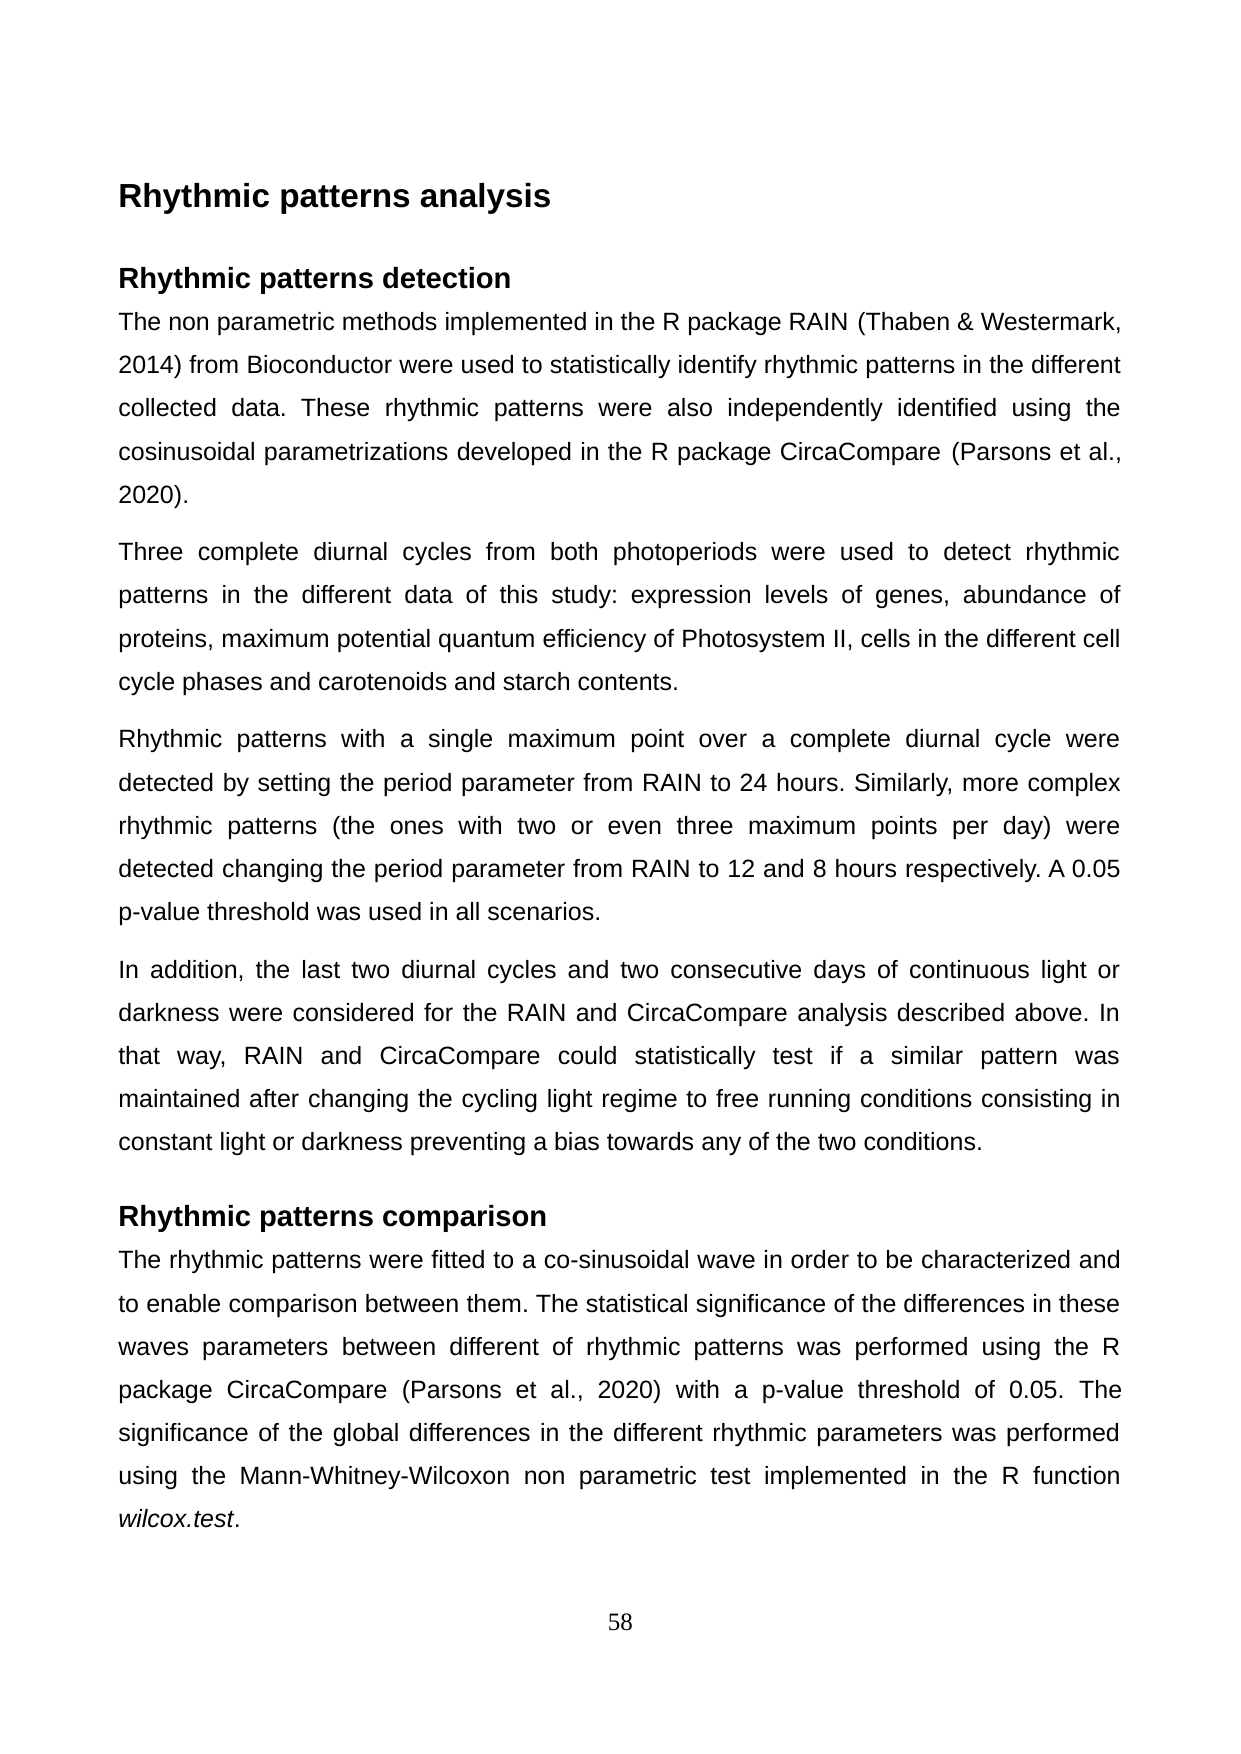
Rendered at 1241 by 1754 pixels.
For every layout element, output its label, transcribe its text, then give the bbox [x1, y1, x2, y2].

text The rhythmic patterns were fitted to a co-sinusoidal wave in order to be characterized and to enable comparison between them. The statistical significance of the differences in these waves parameters between different of rhythmic patterns was performed using the R package CircaCompare (Parsons et al., 2020)⁠ with a p-value threshold of 0.05. The significance of the global differences in the different rhythmic parameters was performed using the Mann-Whitney-Wilcoxon non parametric test implemented in the R function wilcox.test. [118, 1245, 1122, 1533]
text In addition, the last two diurnal cycles and two consecutive days of continuous light or darkness were considered for the RAIN and CircaCompare analysis described above. In that way, RAIN and CircaCompare could statistically test if a similar pattern was maintained after changing the cycling light regime to free running conditions consisting in constant light or darkness preventing a bias towards any of the two conditions. [118, 954, 1122, 1156]
subtitle Rhythmic patterns detection [118, 261, 1122, 294]
subtitle Rhythmic patterns comparison [118, 1199, 1122, 1233]
text Rhythmic patterns with a single maximum point over a complete diurnal cycle were detected by setting the period parameter from RAIN to 24 hours. Similarly, more complex rhythmic patterns (the ones with two or even three maximum points per day) were detected changing the period parameter from RAIN to 12 and 8 hours respectively. A 0.05 p-value threshold was used in all scenarios. [118, 724, 1122, 926]
text The non parametric methods implemented in the R package RAIN (Thaben & Westermark, 2014)⁠ from Bioconductor were used to statistically identify rhythmic patterns in the different collected data. These rhythmic patterns were also independently identified using the cosinusoidal parametrizations developed in the R package CircaCompare (Parsons et al., 2020)⁠. [118, 307, 1122, 508]
text Three complete diurnal cycles from both photoperiods were used to detect rhythmic patterns in the different data of this study: expression levels of genes, abundance of proteins, maximum potential quantum efficiency of Photosystem II, cells in the different cell cycle phases and carotenoids and starch contents. [118, 537, 1122, 695]
subtitle Rhythmic patterns analysis [118, 176, 1122, 215]
